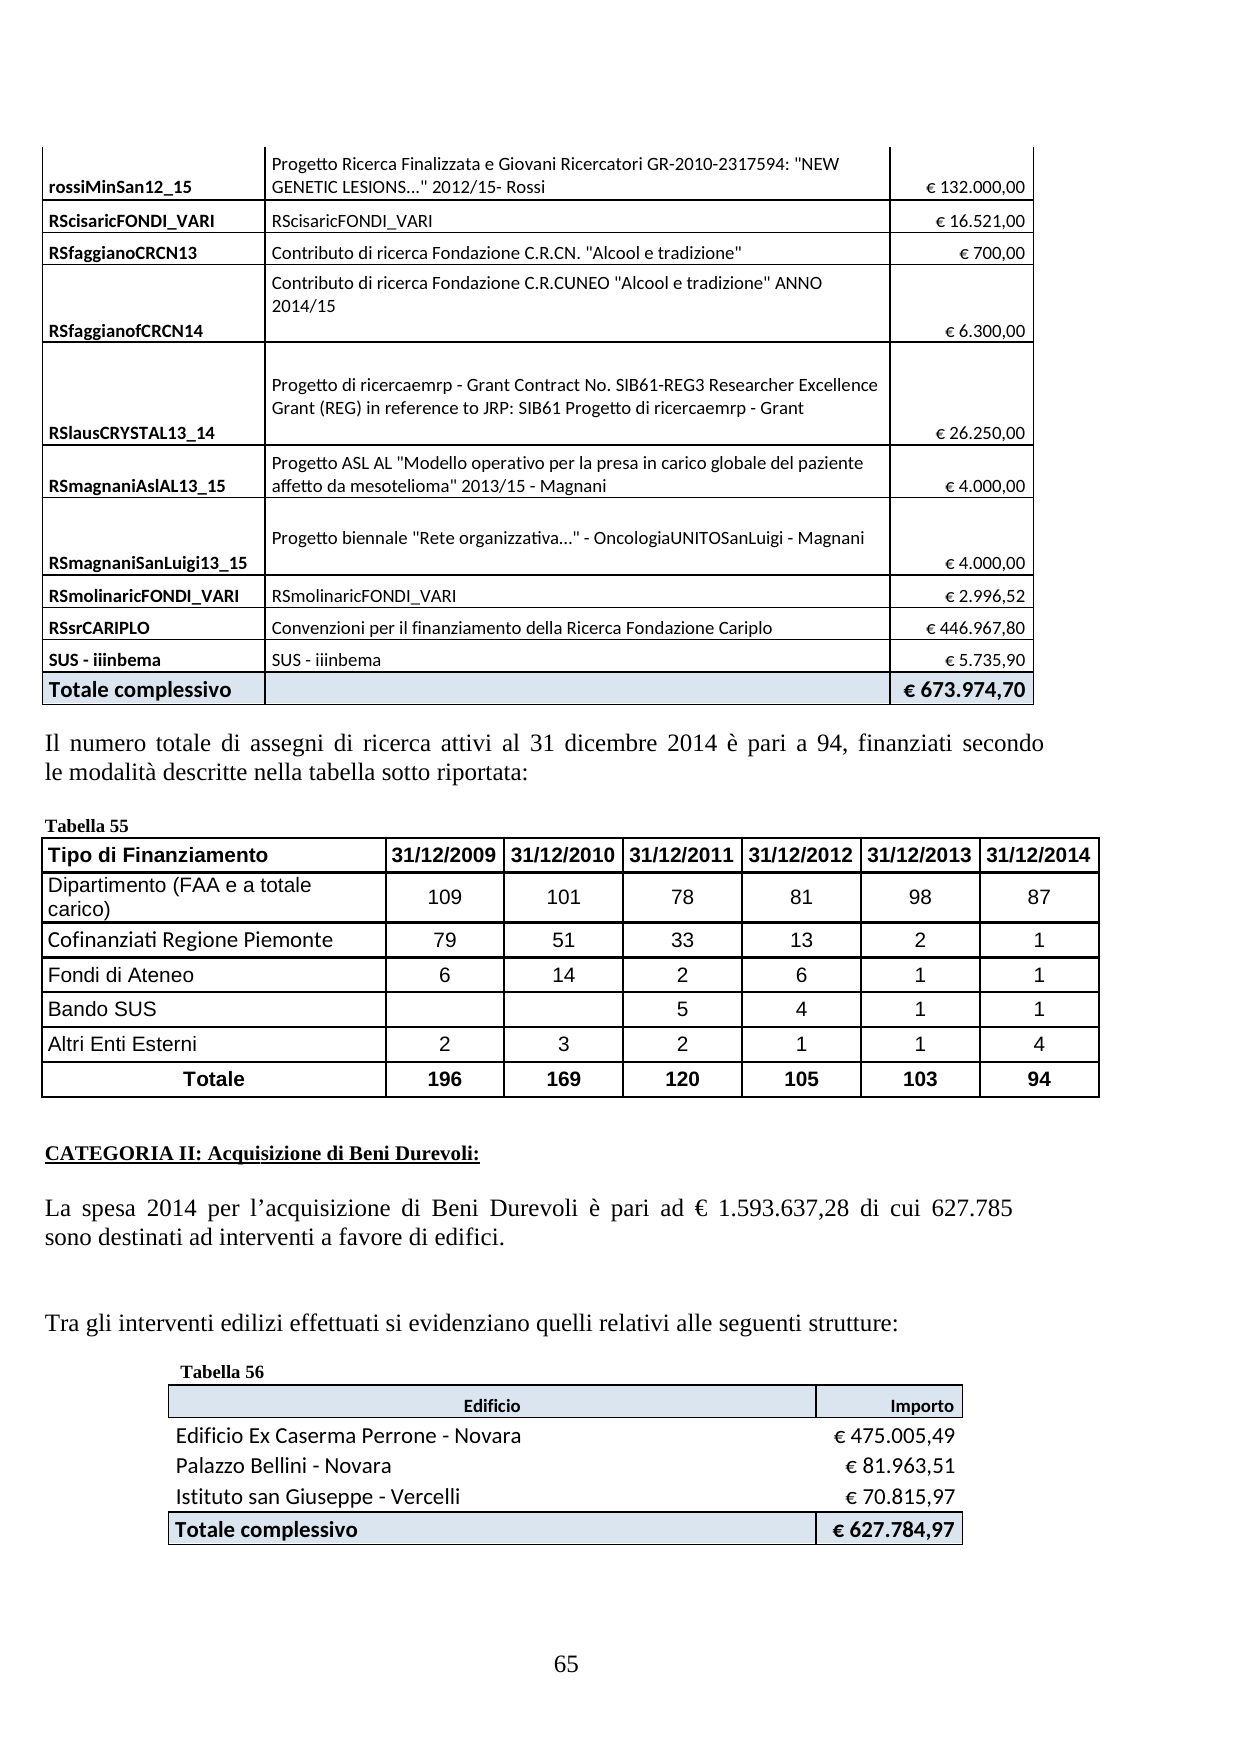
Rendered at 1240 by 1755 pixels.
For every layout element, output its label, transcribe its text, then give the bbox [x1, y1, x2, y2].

table_cell 4 [743, 993, 860, 1026]
table_header 31/12/2014 [981, 839, 1098, 871]
table_cell Totale complessivo [169, 1513, 815, 1543]
table_cell 3 [505, 1028, 622, 1061]
table_cell Convenzioni per il finanziamento della Ricerca Fondazione Cariplo [266, 608, 889, 639]
table_cell 1 [862, 959, 979, 991]
text La spesa 2014 per l’acquisizione di Beni Durevoli è pari ad € 1.593.637,28 di cui 627.785 sono destinati ad interventi a favore di edifici. [44, 1193, 1070, 1251]
table_cell Progetto biennale "Rete organizzativa…" - OncologiaUNITOSanLuigi - Magnani [266, 498, 889, 574]
table_cell Bando SUS [43, 993, 385, 1026]
text Il numero totale di assegni di ricerca attivi al 31 dicembre 2014 è pari a 94, finanziati secondo le modalità descritte nella tabella sotto riportata: [44, 728, 1070, 785]
table_cell Altri Enti Esterni [43, 1028, 385, 1061]
table_header 31/12/2011 [624, 839, 741, 871]
text Tra gli interventi edilizi effettuati si evidenziano quelli relativi alle seguenti strutture: [44, 1308, 1110, 1337]
table_cell Edificio Ex Caserma Perrone - Novara [169, 1418, 816, 1451]
table_cell € 475.005,49 [816, 1418, 962, 1451]
table_cell RSmagnaniAslAL13_15 [43, 446, 264, 496]
table_cell RSmolinaricFONDI_VARI [266, 576, 889, 606]
table_cell 103 [862, 1063, 979, 1096]
table_cell 2 [387, 1028, 503, 1061]
table_cell 6 [387, 959, 503, 991]
table_cell 81 [743, 874, 860, 921]
table_cell € 4.000,00 [891, 498, 1033, 574]
table_cell 13 [743, 924, 860, 956]
table_cell Palazzo Bellini - Novara [169, 1451, 816, 1482]
table_cell 51 [505, 924, 622, 956]
table_cell 169 [505, 1063, 622, 1096]
table_cell RSlausCRYSTAL13_14 [43, 343, 264, 444]
table_cell Contributo di ricerca Fondazione C.R.CUNEO "Alcool e tradizione" ANNO 2014/15 [266, 265, 889, 341]
table_cell € 70.815,97 [816, 1482, 962, 1511]
table_cell 1 [981, 993, 1098, 1026]
table_cell € 627.784,97 [817, 1513, 962, 1543]
text Tabella 55 [44, 815, 1110, 837]
table_cell 120 [624, 1063, 741, 1096]
table_cell 1 [862, 993, 979, 1026]
table_cell RScisaricFONDI_VARI [266, 201, 889, 231]
table_header 31/12/2013 [862, 839, 979, 871]
table_cell € 16.521,00 [891, 201, 1033, 231]
table_header Progetto Ricerca Finalizzata e Giovani Ricercatori GR-2010-2317594: "NEW GENETIC LESIONS..." 2012/15- Rossi [266, 147, 889, 199]
table_cell Istituto san Giuseppe - Vercelli [169, 1482, 816, 1511]
table_cell Totale [43, 1063, 385, 1096]
table_cell SUS - iiinbema [43, 640, 264, 671]
table_cell € 673.974,70 [891, 673, 1033, 703]
table_header 31/12/2012 [743, 839, 860, 871]
table_header 31/12/2010 [505, 839, 622, 871]
table_cell 1 [862, 1028, 979, 1061]
table_cell Totale complessivo [43, 673, 264, 703]
table_cell 101 [505, 874, 622, 921]
table_cell RSmolinaricFONDI_VARI [43, 576, 264, 606]
table_cell 2 [624, 959, 741, 991]
table_cell 1 [981, 959, 1098, 991]
table_cell 79 [387, 924, 503, 956]
table_cell 1 [743, 1028, 860, 1061]
table_cell RSmagnaniSanLuigi13_15 [43, 498, 264, 574]
table_cell 105 [743, 1063, 860, 1096]
text CATEGORIA II: Acquisizione di Beni Durevoli: [44, 1141, 1110, 1165]
table_cell € 446.967,80 [891, 608, 1033, 639]
table_cell [505, 993, 622, 1026]
table_cell 1 [981, 924, 1098, 956]
table_cell SUS - iiinbema [266, 640, 889, 671]
table_cell 4 [981, 1028, 1098, 1061]
table_cell 98 [862, 874, 979, 921]
table_cell RScisaricFONDI_VARI [43, 201, 264, 231]
table_cell Dipartimento (FAA e a totale carico) [43, 874, 385, 921]
table_cell 5 [624, 993, 741, 1026]
table_header Tipo di Finanziamento [43, 839, 385, 871]
table_cell 2 [862, 924, 979, 956]
table_cell 109 [387, 874, 503, 921]
table_cell 78 [624, 874, 741, 921]
table_header [816, 1354, 962, 1384]
table_cell € 81.963,51 [816, 1451, 962, 1482]
table_cell Progetto ASL AL "Modello operativo per la presa in carico globale del paziente affetto da mesotelioma" 2013/15 - Magnani [266, 446, 889, 496]
table_cell [387, 993, 503, 1026]
table_cell Importo [817, 1386, 962, 1417]
table_cell Progetto di ricercaemrp - Grant Contract No. SIB61-REG3 Researcher Excellence Grant (REG) in reference to JRP: SIB61 Progetto di ricercaemrp - Grant [266, 343, 889, 444]
table_cell Contributo di ricerca Fondazione C.R.CN. "Alcool e tradizione" [266, 233, 889, 264]
table_header Tabella 56 [169, 1354, 816, 1384]
table_cell € 26.250,00 [891, 343, 1033, 444]
table_cell 14 [505, 959, 622, 991]
table_cell 94 [981, 1063, 1098, 1096]
table_cell 6 [743, 959, 860, 991]
table_cell 196 [387, 1063, 503, 1096]
table_header € 132.000,00 [891, 147, 1033, 199]
table_cell Edificio [169, 1386, 815, 1417]
table_cell [266, 673, 889, 703]
table_cell € 2.996,52 [891, 576, 1033, 606]
table_cell RSfaggianofCRCN14 [43, 265, 264, 341]
table_header 31/12/2009 [387, 839, 503, 871]
table_cell Cofinanziati Regione Piemonte [43, 924, 385, 956]
table_header rossiMinSan12_15 [43, 147, 264, 199]
table_cell € 4.000,00 [891, 446, 1033, 496]
table_cell € 700,00 [891, 233, 1033, 264]
table_cell Fondi di Ateneo [43, 959, 385, 991]
table_cell € 5.735,90 [891, 640, 1033, 671]
table_cell 33 [624, 924, 741, 956]
table_cell RSsrCARIPLO [43, 608, 264, 639]
table_cell 87 [981, 874, 1098, 921]
table_cell RSfaggianoCRCN13 [43, 233, 264, 264]
table_cell 2 [624, 1028, 741, 1061]
table_cell € 6.300,00 [891, 265, 1033, 341]
